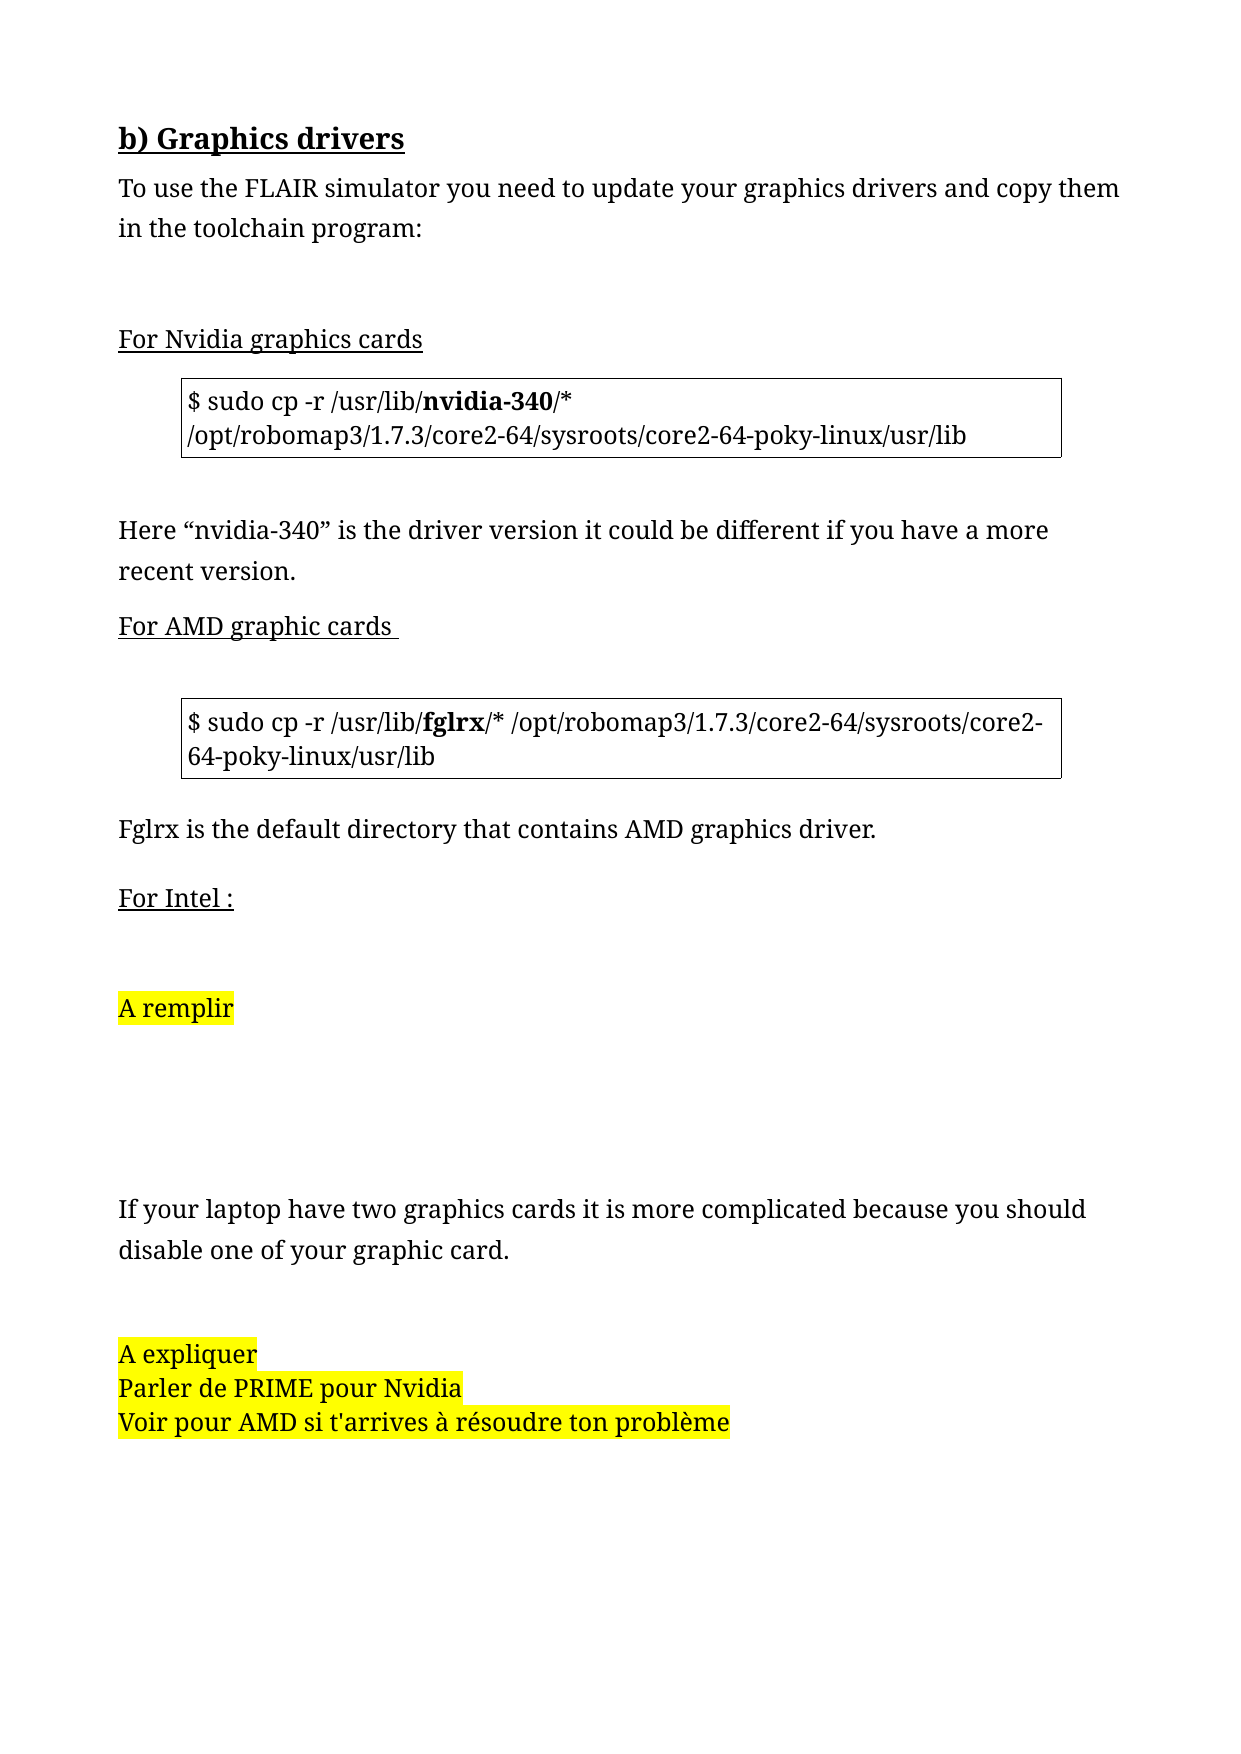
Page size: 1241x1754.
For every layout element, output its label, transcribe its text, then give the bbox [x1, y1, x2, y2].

table_header $ sudo cp -r /usr/lib/nvidia-340/* /opt/robomap3/1.7.3/core2-64/sysroots/core2-64-poky-linux/usr/lib [182, 379, 1061, 457]
text A expliquer [118, 1337, 1122, 1371]
text For Nvidia graphics cards [118, 322, 1122, 356]
text Fglrx is the default directory that contains AMD graphics driver. [118, 812, 1122, 846]
text For Intel : [118, 880, 1122, 914]
text Parler de PRIME pour Nvidia [118, 1371, 1122, 1405]
text For AMD graphic cards [118, 609, 1122, 643]
text Voir pour AMD si t'arrives à résoudre ton problème [118, 1405, 1122, 1439]
text Here “nvidia-340” is the driver version it could be different if you have a more recent version. [118, 513, 1122, 587]
text If your laptop have two graphics cards it is more complicated because you should disable one of your graphic card. [118, 1191, 1122, 1266]
text A remplir [118, 991, 1122, 1025]
text To use the FLAIR simulator you need to update your graphics drivers and copy them in the toolchain program: [118, 170, 1122, 245]
subtitle b) Graphics drivers [118, 118, 1122, 158]
table_header $ sudo cp -r /usr/lib/fglrx/* /opt/robomap3/1.7.3/core2-64/sysroots/core2-64-poky-linux/usr/lib [182, 699, 1061, 778]
